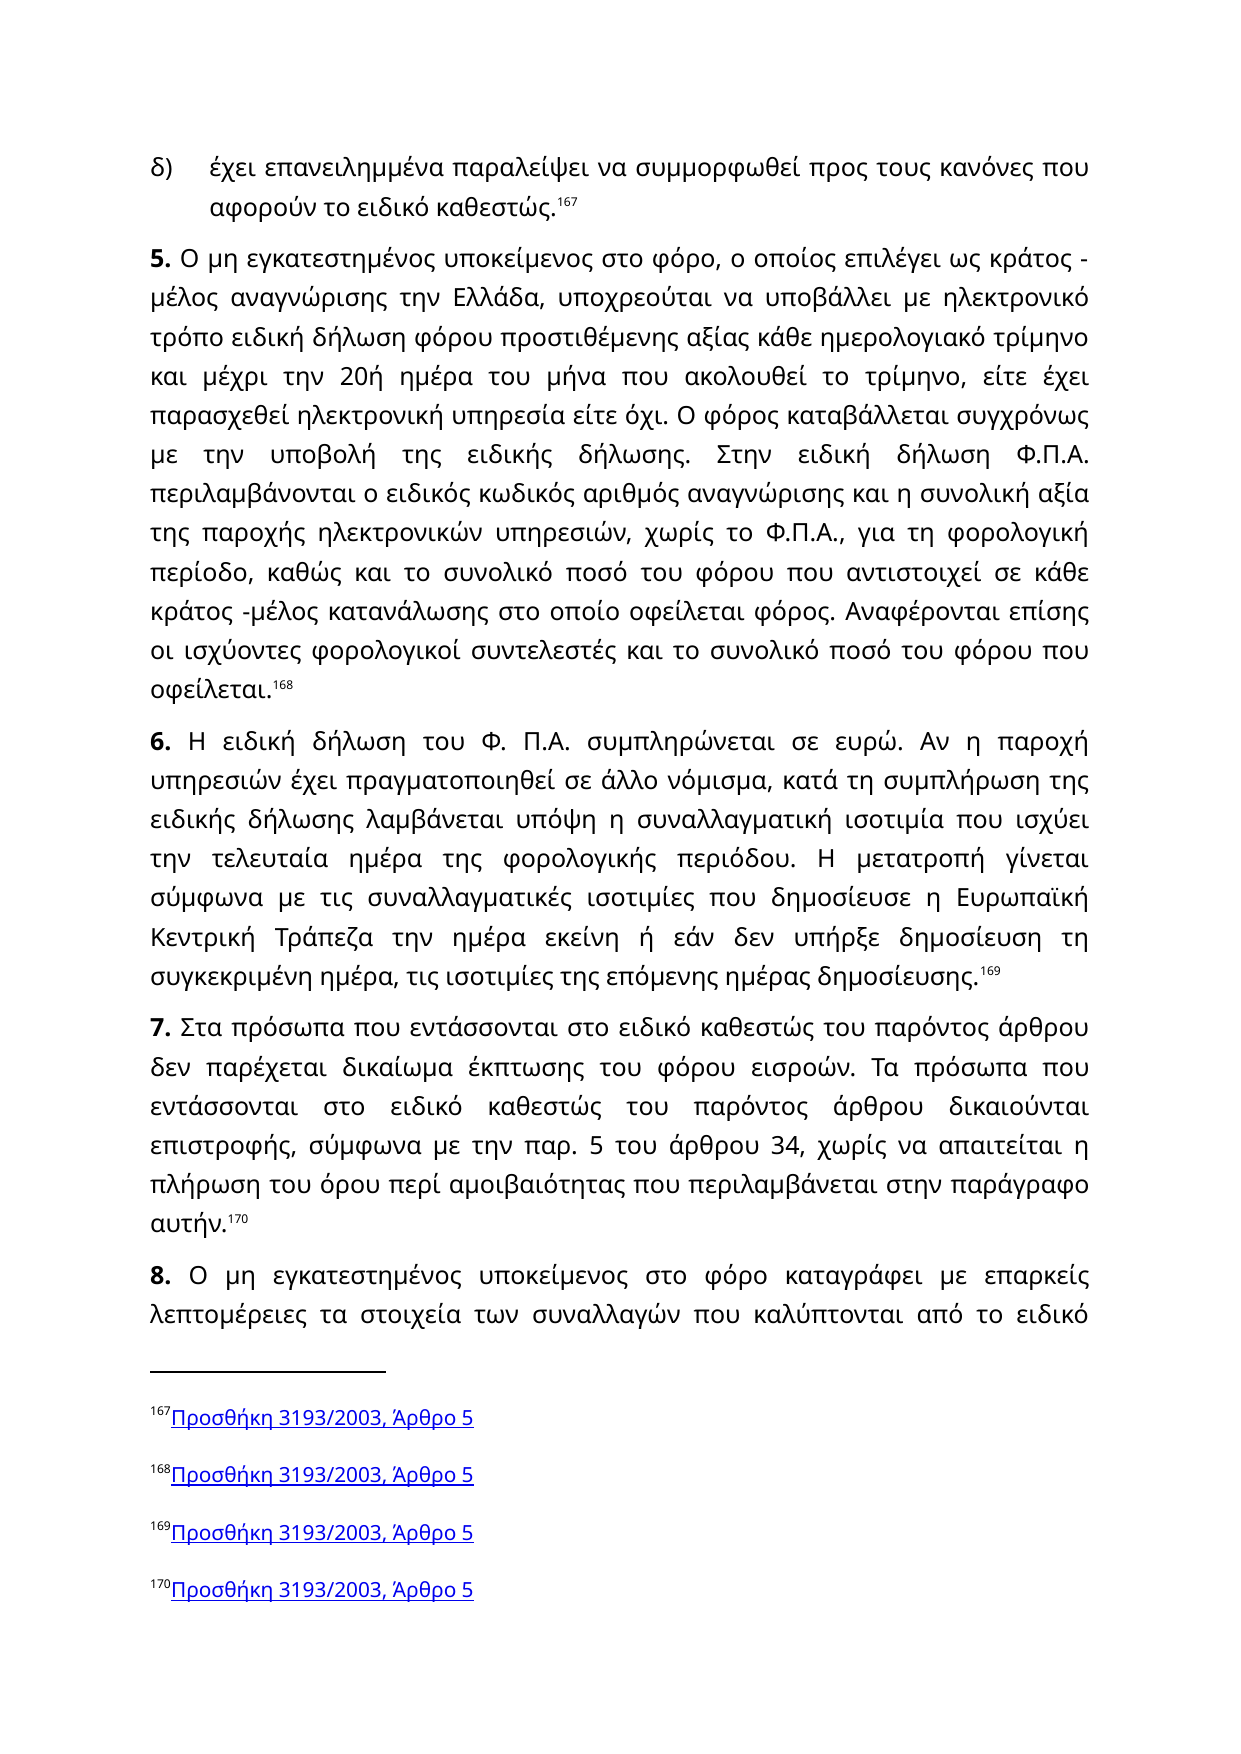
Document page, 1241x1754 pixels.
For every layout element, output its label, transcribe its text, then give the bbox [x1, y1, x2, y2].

text 8. Ο μη εγκατεστημένος υποκείμενος στο φόρο καταγράφει με επαρκείς λεπτομέρειες τα στοιχεία των συναλλαγών που καλύπτονται από το ειδικό [150, 1257, 1090, 1331]
text Προσθήκη 3193/2003, Άρθρο 5 [150, 1403, 1090, 1431]
text Προσθήκη 3193/2003, Άρθρο 5 [150, 1518, 1090, 1546]
text Προσθήκη 3193/2003, Άρθρο 5 [150, 1576, 1090, 1604]
text Προσθήκη 3193/2003, Άρθρο 5 [150, 1460, 1090, 1489]
text 7. Στα πρόσωπα που εντάσσονται στο ειδικό καθεστώς του παρόντος άρθρου δεν παρέχεται δικαίωμα έκπτωσης του φόρου εισροών. Τα πρόσωπα που εντάσσονται στο ειδικό καθεστώς του παρόντος άρθρου δικαιούνται επιστροφής, σύμφωνα με την παρ. 5 του άρθρου 34, χωρίς να απαιτείται η πλήρωση του όρου περί αμοιβαιότητας που περιλαμβάνεται στην παράγραφο αυτήν. [150, 1010, 1090, 1240]
text 5. Ο μη εγκατεστημένος υποκείμενος στο φόρο, ο οποίος επιλέγει ως κράτος -μέλος αναγνώρισης την Ελλάδα, υποχρεούται να υποβάλλει με ηλεκτρονικό τρόπο ειδική δήλωση φόρου προστιθέμενης αξίας κάθε ημερολογιακό τρίμηνο και μέχρι την 20ή ημέρα του μήνα που ακολουθεί το τρίμηνο, είτε έχει παρασχεθεί ηλεκτρονική υπηρεσία είτε όχι. Ο φόρος καταβάλλεται συγχρόνως με την υποβολή της ειδικής δήλωσης. Στην ειδική δήλωση Φ.Π.Α. περιλαμβάνονται ο ειδικός κωδικός αριθμός αναγνώρισης και η συνολική αξία της παροχής ηλεκτρονικών υπηρεσιών, χωρίς το Φ.Π.Α., για τη φορολογική περίοδο, καθώς και το συνολικό ποσό του φόρου που αντιστοιχεί σε κάθε κράτος -μέλος κατανάλωσης στο οποίο οφείλεται φόρος. Αναφέρονται επίσης οι ισχύοντες φορολογικοί συντελεστές και το συνολικό ποσό του φόρου που οφείλεται. [150, 241, 1090, 706]
text 6. Η ειδική δήλωση του Φ. Π.Α. συμπληρώνεται σε ευρώ. Αν η παροχή υπηρεσιών έχει πραγματοποιηθεί σε άλλο νόμισμα, κατά τη συμπλήρωση της ειδικής δήλωσης λαμβάνεται υπόψη η συναλλαγματική ισοτιμία που ισχύει την τελευταία ημέρα της φορολογικής περιόδου. Η μετατροπή γίνεται σύμφωνα με τις συναλλαγματικές ισοτιμίες που δημοσίευσε η Ευρωπαϊκή Κεντρική Τράπεζα την ημέρα εκείνη ή εάν δεν υπήρξε δημοσίευση τη συγκεκριμένη ημέρα, τις ισοτιμίες της επόμενης ημέρας δημοσίευσης. [150, 723, 1090, 992]
list δ) έχει επανειλημμένα παραλείψει να συμμορφωθεί προς τους κανόνες που αφορούν το ειδικό καθεστώς. [150, 150, 1090, 223]
